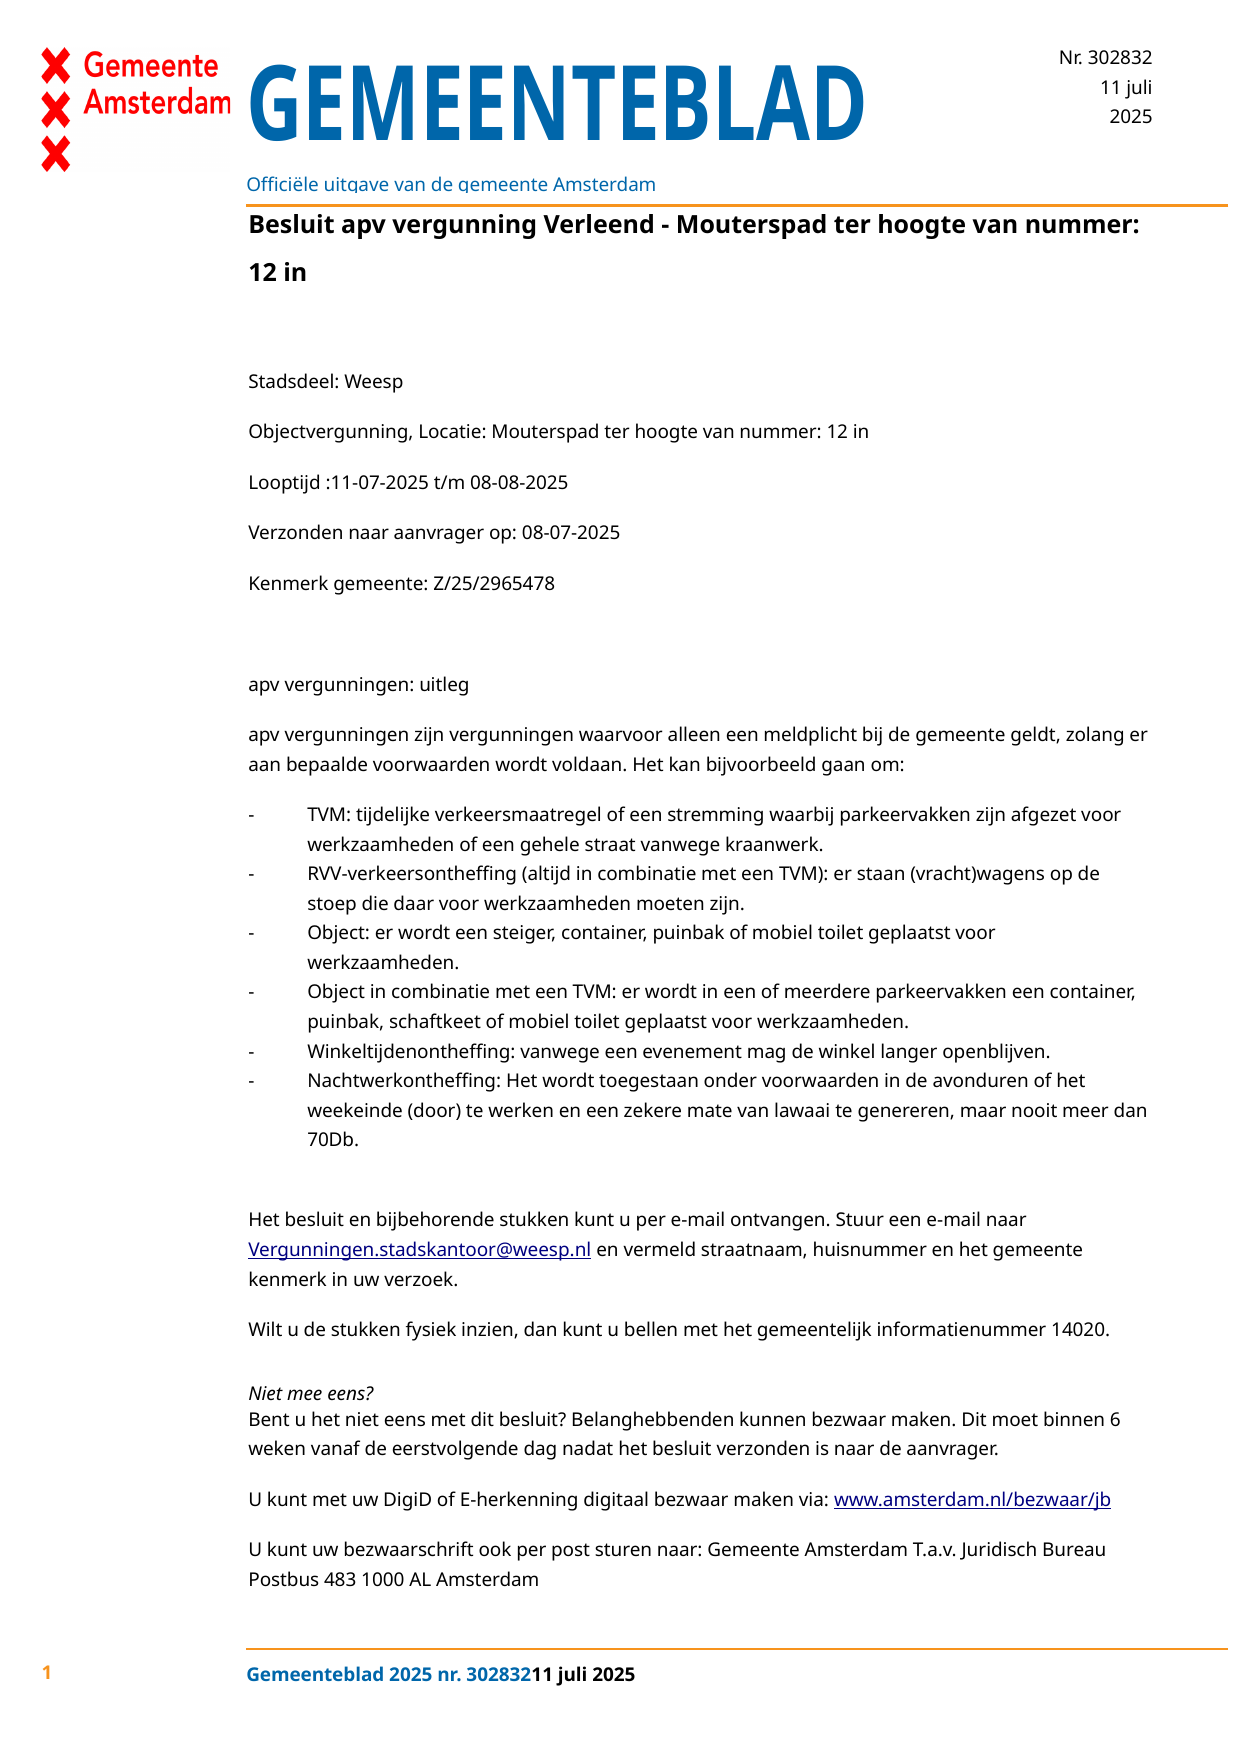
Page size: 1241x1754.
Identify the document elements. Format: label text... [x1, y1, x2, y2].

list RVV-verkeersontheffing (altijd in combinatie met een TVM): er staan (vracht)wagens op de stoep die daar voor werkzaamheden moeten zijn. [248, 860, 1152, 916]
text Het besluit en bijbehorende stukken kunt u per e-mail ontvangen. Stuur een e-mail naar Vergunningen.stadskantoor@weesp.nl en vermeld straatnaam, huisnummer en het gemeente kenmerk in uw verzoek. [248, 1207, 1152, 1292]
text Objectvergunning, Locatie: Mouterspad ter hoogte van nummer: 12 in [248, 419, 1152, 444]
text Niet mee eens? [248, 1380, 1152, 1406]
text Bent u het niet eens met dit besluit? Belanghebbenden kunnen bezwaar maken. Dit moet binnen 6 weken vanaf de eerstvolgende dag nadat het besluit verzonden is naar de aanvrager. [248, 1406, 1152, 1461]
list Nachtwerkontheffing: Het wordt toegestaan onder voorwaarden in de avonduren of het weekeinde (door) te werken en een zekere mate van lawaai te genereren, maar nooit meer dan 70Db. [248, 1067, 1152, 1152]
text Verzonden naar aanvrager op: 08-07-2025 [248, 519, 1152, 545]
text Wilt u de stukken fysiek inzien, dan kunt u bellen met het gemeentelijk informatienummer 14020. [248, 1316, 1152, 1342]
text Besluit apv vergunning Verleend - Mouterspad ter hoogte van nummer: 12 in [248, 207, 1152, 288]
text apv vergunningen zijn vergunningen waarvoor alleen een meldplicht bij de gemeente geldt, zolang er aan bepaalde voorwaarden wordt voldaan. Het kan bijvoorbeeld gaan om: [248, 721, 1152, 777]
text U kunt met uw DigiD of E-herkenning digitaal bezwaar maken via: www.amsterdam.nl/bezwaar/jb [248, 1486, 1152, 1512]
text Kenmerk gemeente: Z/25/2965478 [248, 570, 1152, 596]
list Object: er wordt een steiger, container, puinbak of mobiel toilet geplaatst voor werkzaamheden. [248, 919, 1152, 975]
list Object in combinatie met een TVM: er wordt in een of meerdere parkeervakken een container, puinbak, schaftkeet of mobiel toilet geplaatst voor werkzaamheden. [248, 979, 1152, 1034]
list Winkeltijdenontheffing: vanwege een evenement mag de winkel langer openblijven. [248, 1038, 1152, 1064]
list TVM: tijdelijke verkeersmaatregel of een stremming waarbij parkeervakken zijn afgezet voor werkzaamheden of een gehele straat vanwege kraanwerk. [248, 801, 1152, 857]
text apv vergunningen: uitleg [248, 671, 1152, 697]
picture [41, 47, 231, 172]
text Looptijd :11-07-2025 t/m 08-08-2025 [248, 469, 1152, 495]
text U kunt uw bezwaarschrift ook per post sturen naar: Gemeente Amsterdam T.a.v. Juridisch Bureau Postbus 483 1000 AL Amsterdam [248, 1536, 1152, 1592]
text Stadsdeel: Weesp [248, 368, 1152, 394]
